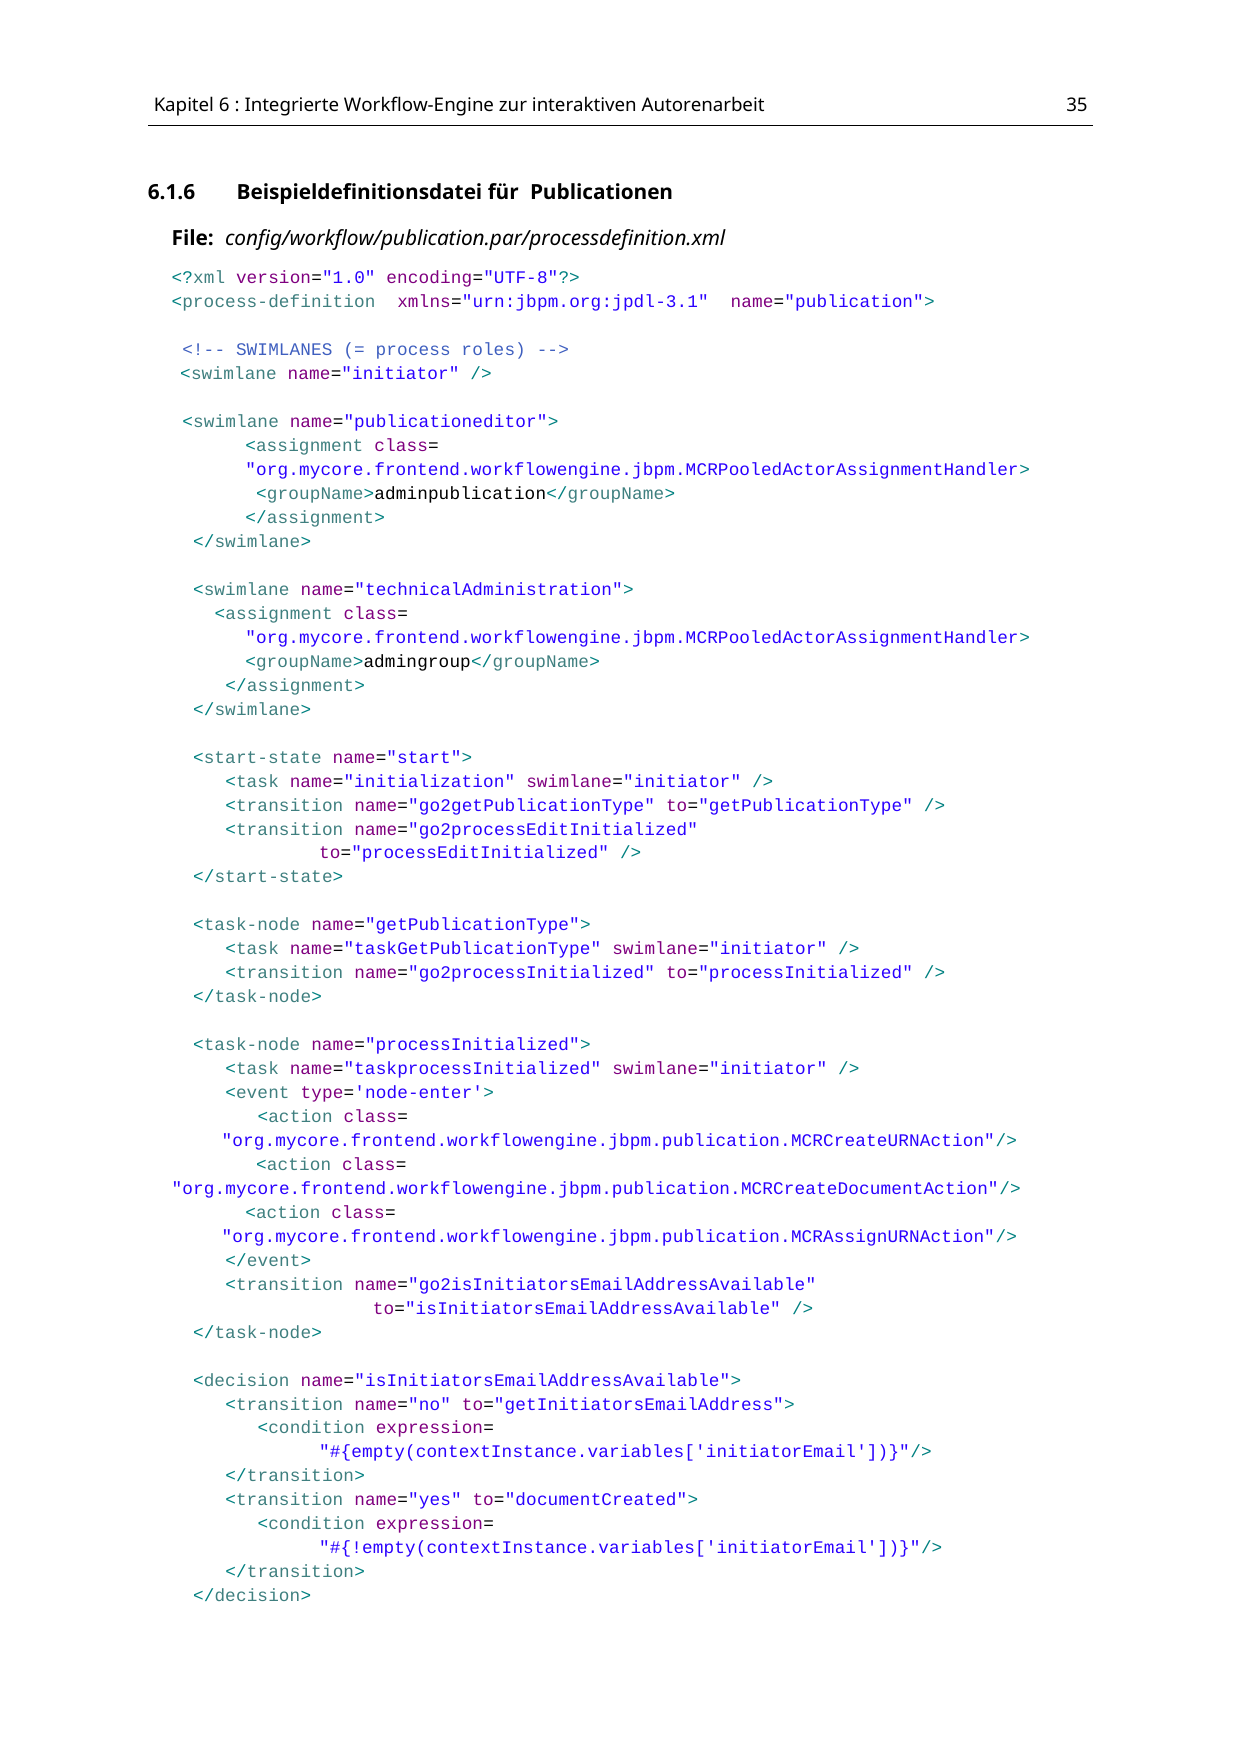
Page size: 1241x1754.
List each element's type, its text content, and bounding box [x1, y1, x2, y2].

text "org.mycore.frontend.workflowengine.jbpm.MCRPooledActorAssignmentHandler> [171, 628, 1069, 648]
text "#{empty(contextInstance.variables['initiatorEmail'])}"/> [171, 1443, 1069, 1463]
text </assignment> [171, 509, 1069, 529]
text </task-node> [171, 988, 1069, 1008]
text <swimlane name="publicationeditor"> [171, 413, 1069, 433]
text <assignment class= [171, 437, 1069, 457]
text to="isInitiatorsEmailAddressAvailable" /> [171, 1299, 1069, 1319]
text </swimlane> [171, 700, 1069, 720]
text <condition expression= [171, 1515, 1069, 1535]
text </assignment> [171, 676, 1069, 696]
text <event type='node-enter'> [171, 1084, 1069, 1104]
text <transition name="go2getPublicationType" to="getPublicationType" /> [171, 796, 1069, 816]
text <transition name="go2processInitialized" to="processInitialized" /> [171, 964, 1069, 984]
text <transition name="go2processEditInitialized" to="processEditInitialized" /> [171, 820, 1069, 864]
text <assignment class= [171, 604, 1069, 624]
text </transition> [171, 1467, 1069, 1487]
text <groupName>adminpublication</groupName> [171, 485, 1069, 505]
text <transition name="go2isInitiatorsEmailAddressAvailable" [171, 1275, 1069, 1295]
text <action class= [171, 1156, 1069, 1176]
text <swimlane name="technicalAdministration"> [171, 581, 1069, 601]
text <transition name="no" to="getInitiatorsEmailAddress"> [171, 1395, 1069, 1415]
text <action class= [171, 1203, 1069, 1223]
text <?xml version="1.0" encoding="UTF-8"?> [171, 269, 1069, 289]
text </task-node> [171, 1323, 1069, 1343]
text "org.mycore.frontend.workflowengine.jbpm.publication.MCRCreateURNAction"/> [148, 1132, 1069, 1152]
text <task-node name="getPublicationType"> [171, 916, 1069, 936]
text </event> [171, 1251, 1069, 1271]
subtitle Beispieldefinitionsdatei für Publicationen [148, 177, 1092, 205]
text <task name="taskprocessInitialized" swimlane="initiator" /> [171, 1060, 1069, 1080]
text </swimlane> [171, 533, 1069, 553]
text <condition expression= [171, 1419, 1069, 1439]
text "org.mycore.frontend.workflowengine.jbpm.publication.MCRAssignURNAction"/> [148, 1227, 1069, 1247]
text <process-definition xmlns="urn:jbpm.org:jpdl-3.1" name="publication"> [171, 293, 1069, 313]
text File: config/workflow/publication.par/processdefinition.xml [171, 223, 1069, 251]
text <task-node name="processInitialized"> [171, 1036, 1069, 1056]
text <start-state name="start"> [171, 748, 1069, 768]
text <transition name="yes" to="documentCreated"> [171, 1491, 1069, 1511]
text <action class= [171, 1108, 1069, 1128]
text </transition> [171, 1563, 1069, 1583]
text "org.mycore.frontend.workflowengine.jbpm.MCRPooledActorAssignmentHandler> [171, 461, 1069, 481]
text </decision> [171, 1587, 1069, 1607]
text <!-- SWIMLANES (= process roles) --> [171, 341, 1069, 361]
text <task name="initialization" swimlane="initiator" /> [171, 772, 1069, 792]
text <groupName>admingroup</groupName> [171, 652, 1069, 672]
text "org.mycore.frontend.workflowengine.jbpm.publication.MCRCreateDocumentAction"/> [171, 1179, 1069, 1199]
text <decision name="isInitiatorsEmailAddressAvailable"> [171, 1371, 1069, 1391]
text <task name="taskGetPublicationType" swimlane="initiator" /> [171, 940, 1069, 960]
text </start-state> [171, 868, 1069, 888]
text <swimlane name="initiator" /> [148, 365, 1069, 385]
text "#{!empty(contextInstance.variables['initiatorEmail'])}"/> [171, 1539, 1069, 1559]
